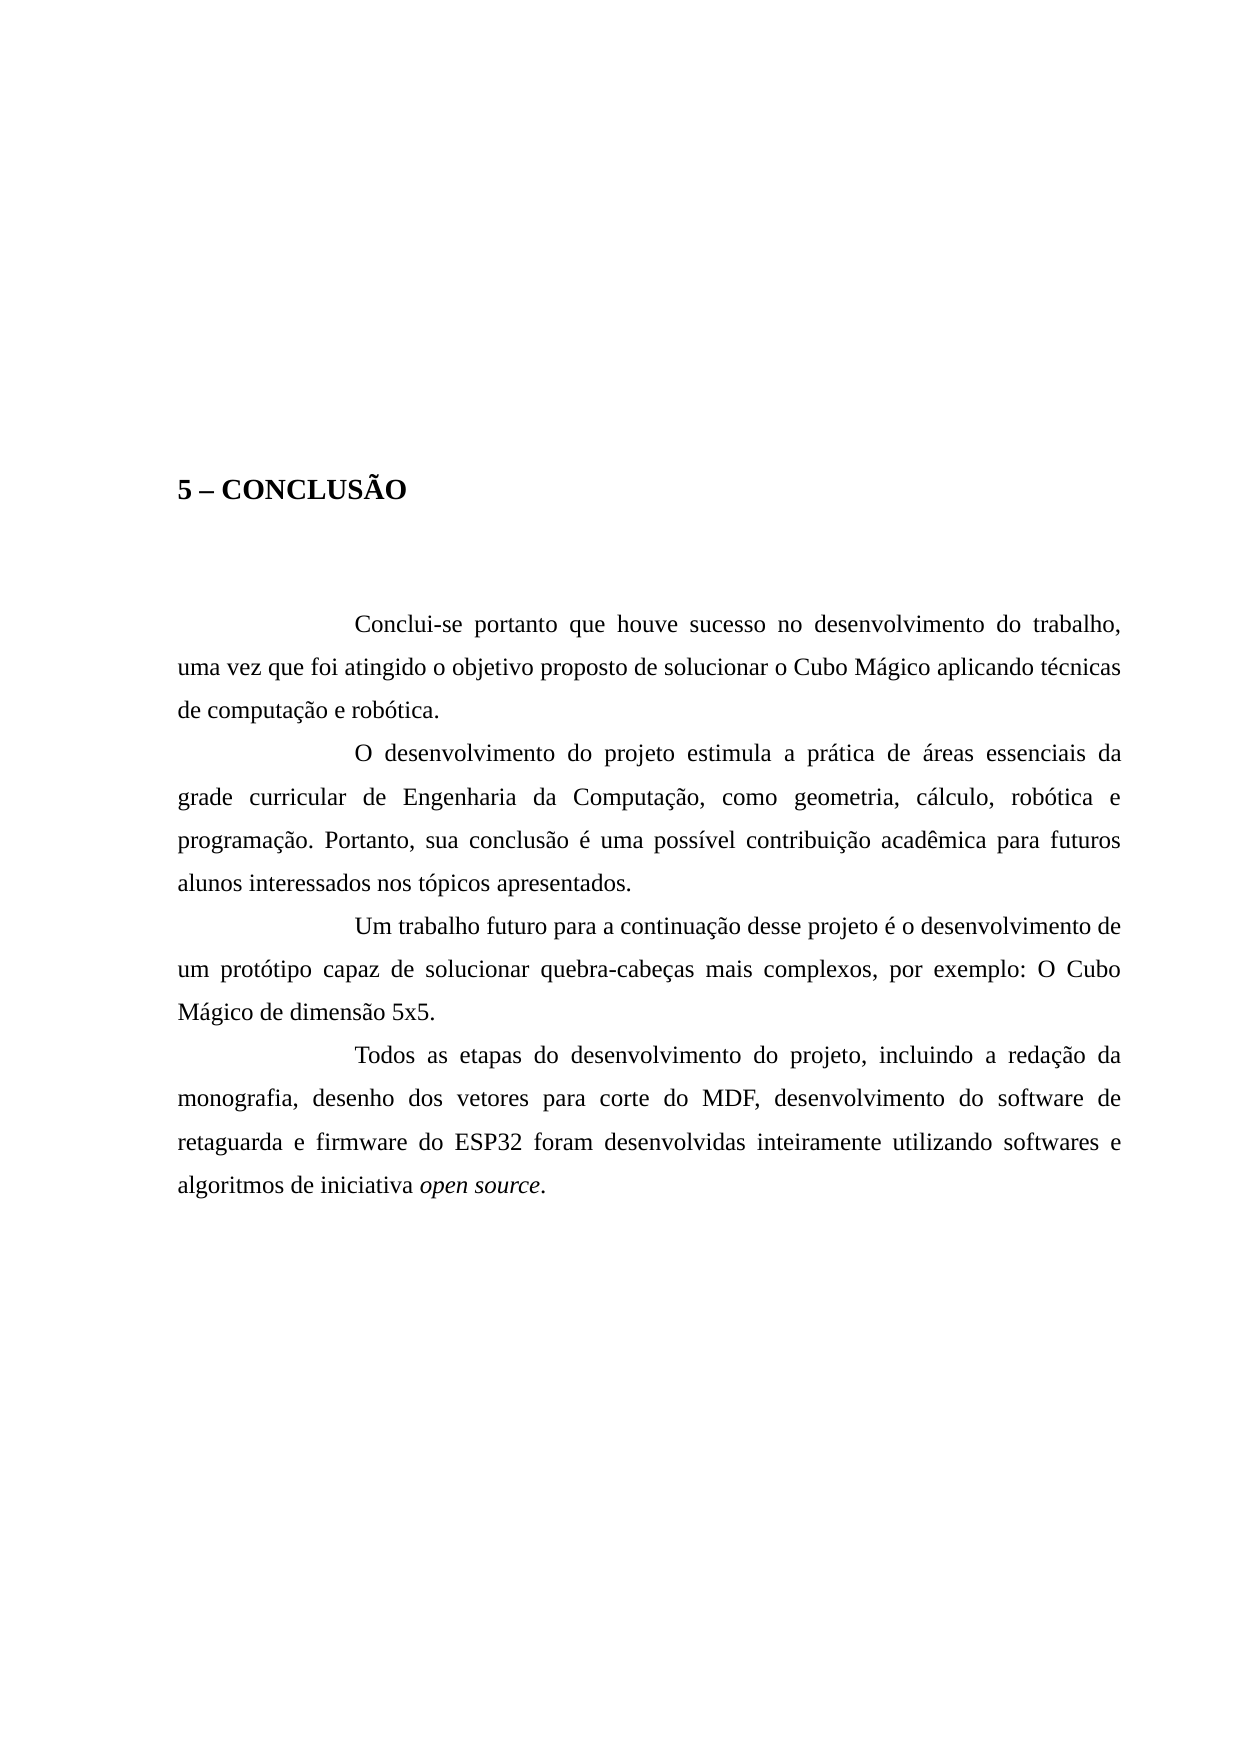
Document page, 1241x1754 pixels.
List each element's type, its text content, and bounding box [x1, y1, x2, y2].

text Um trabalho futuro para a continuação desse projeto é o desenvolvimento de um protótipo capaz de solucionar quebra-cabeças mais complexos, por exemplo: O Cubo Mágico de dimensão 5x5. [177, 911, 1122, 1026]
text O desenvolvimento do projeto estimula a prática de áreas essenciais da grade curricular de Engenharia da Computação, como geometria, cálculo, robótica e programação. Portanto, sua conclusão é uma possível contribuição acadêmica para futuros alunos interessados nos tópicos apresentados. [177, 738, 1122, 897]
text Todos as etapas do desenvolvimento do projeto, incluindo a redação da monografia, desenho dos vetores para corte do MDF, desenvolvimento do software de retaguarda e firmware do ESP32 foram desenvolvidas inteiramente utilizando softwares e algoritmos de iniciativa open source. [177, 1040, 1122, 1198]
text Conclui-se portanto que houve sucesso no desenvolvimento do trabalho, uma vez que foi atingido o objetivo proposto de solucionar o Cubo Mágico aplicando técnicas de computação e robótica. [177, 609, 1122, 724]
text 5 – CONCLUSÃO [177, 472, 1122, 506]
